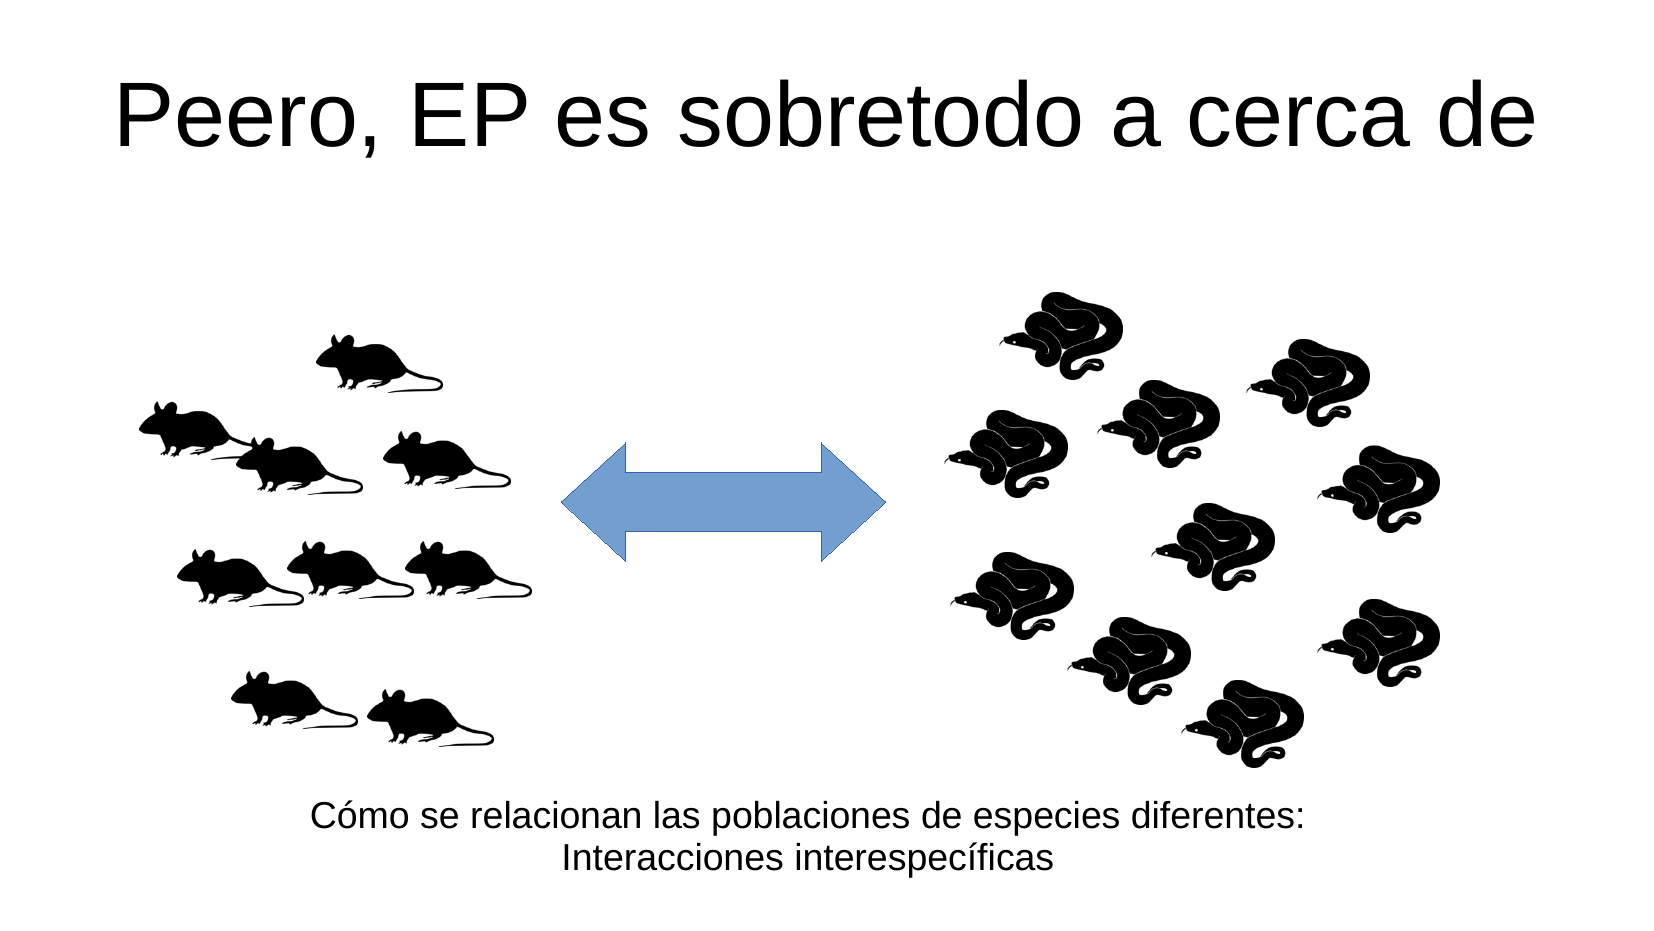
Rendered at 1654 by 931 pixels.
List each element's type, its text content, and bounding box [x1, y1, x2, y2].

picture [139, 265, 532, 729]
text_box [561, 442, 886, 562]
picture [367, 620, 494, 747]
picture [944, 256, 1304, 768]
picture [1246, 303, 1440, 533]
text_box Cómo se relacionan las poblaciones de especies diferentes: Interacciones interespecíficas [295, 787, 1321, 886]
title Peero, EP es sobretodo a cerca de [82, 37, 1571, 193]
picture [1317, 563, 1440, 687]
